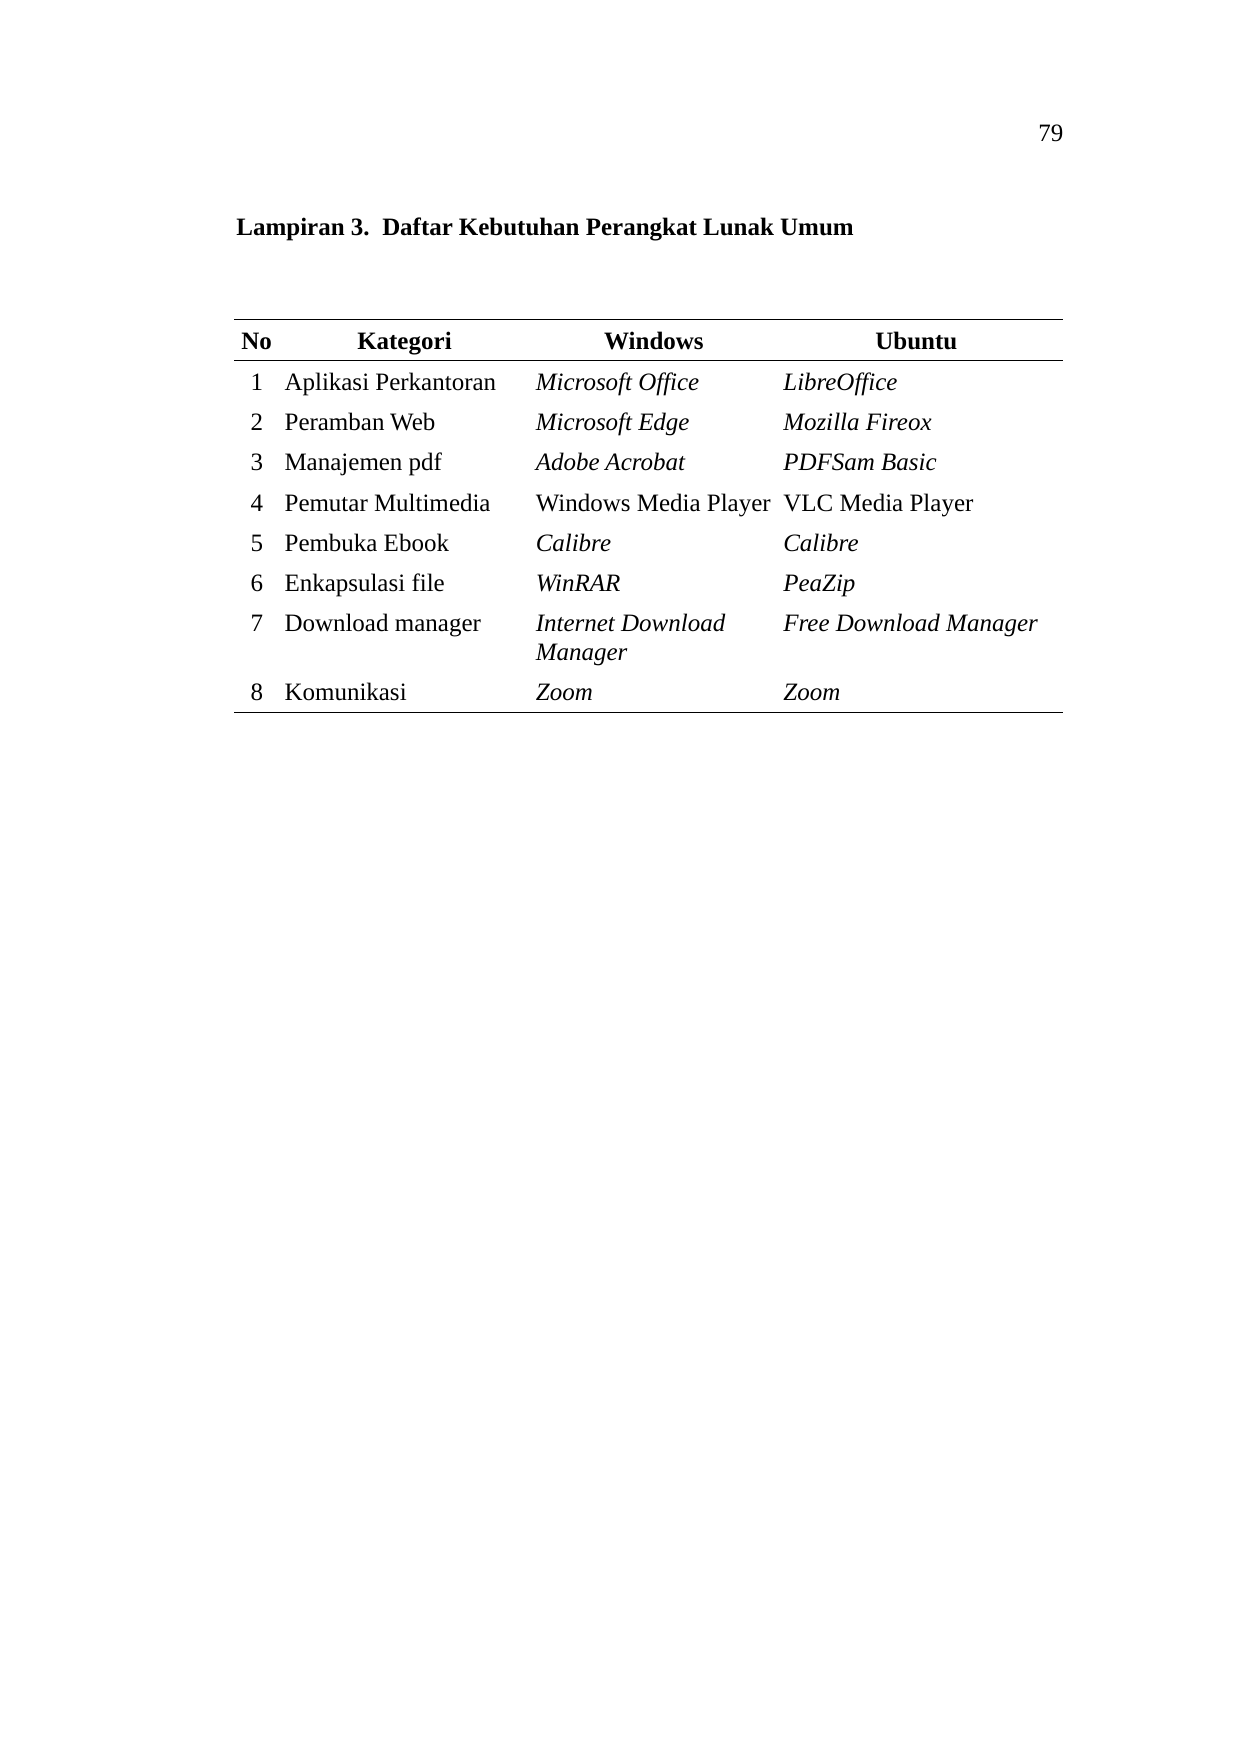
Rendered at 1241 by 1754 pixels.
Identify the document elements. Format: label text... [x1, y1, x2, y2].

table_header Kategori [279, 320, 530, 360]
table_cell [778, 361, 1063, 562]
table_header Windows [530, 320, 777, 360]
table_header [778, 320, 1063, 360]
table_cell [778, 563, 1063, 712]
table_cell [234, 563, 777, 712]
subtitle Daftar Kebutuhan Perangkat Lunak Umum [236, 212, 1063, 241]
table_header No [234, 320, 279, 360]
table_cell [234, 361, 777, 562]
